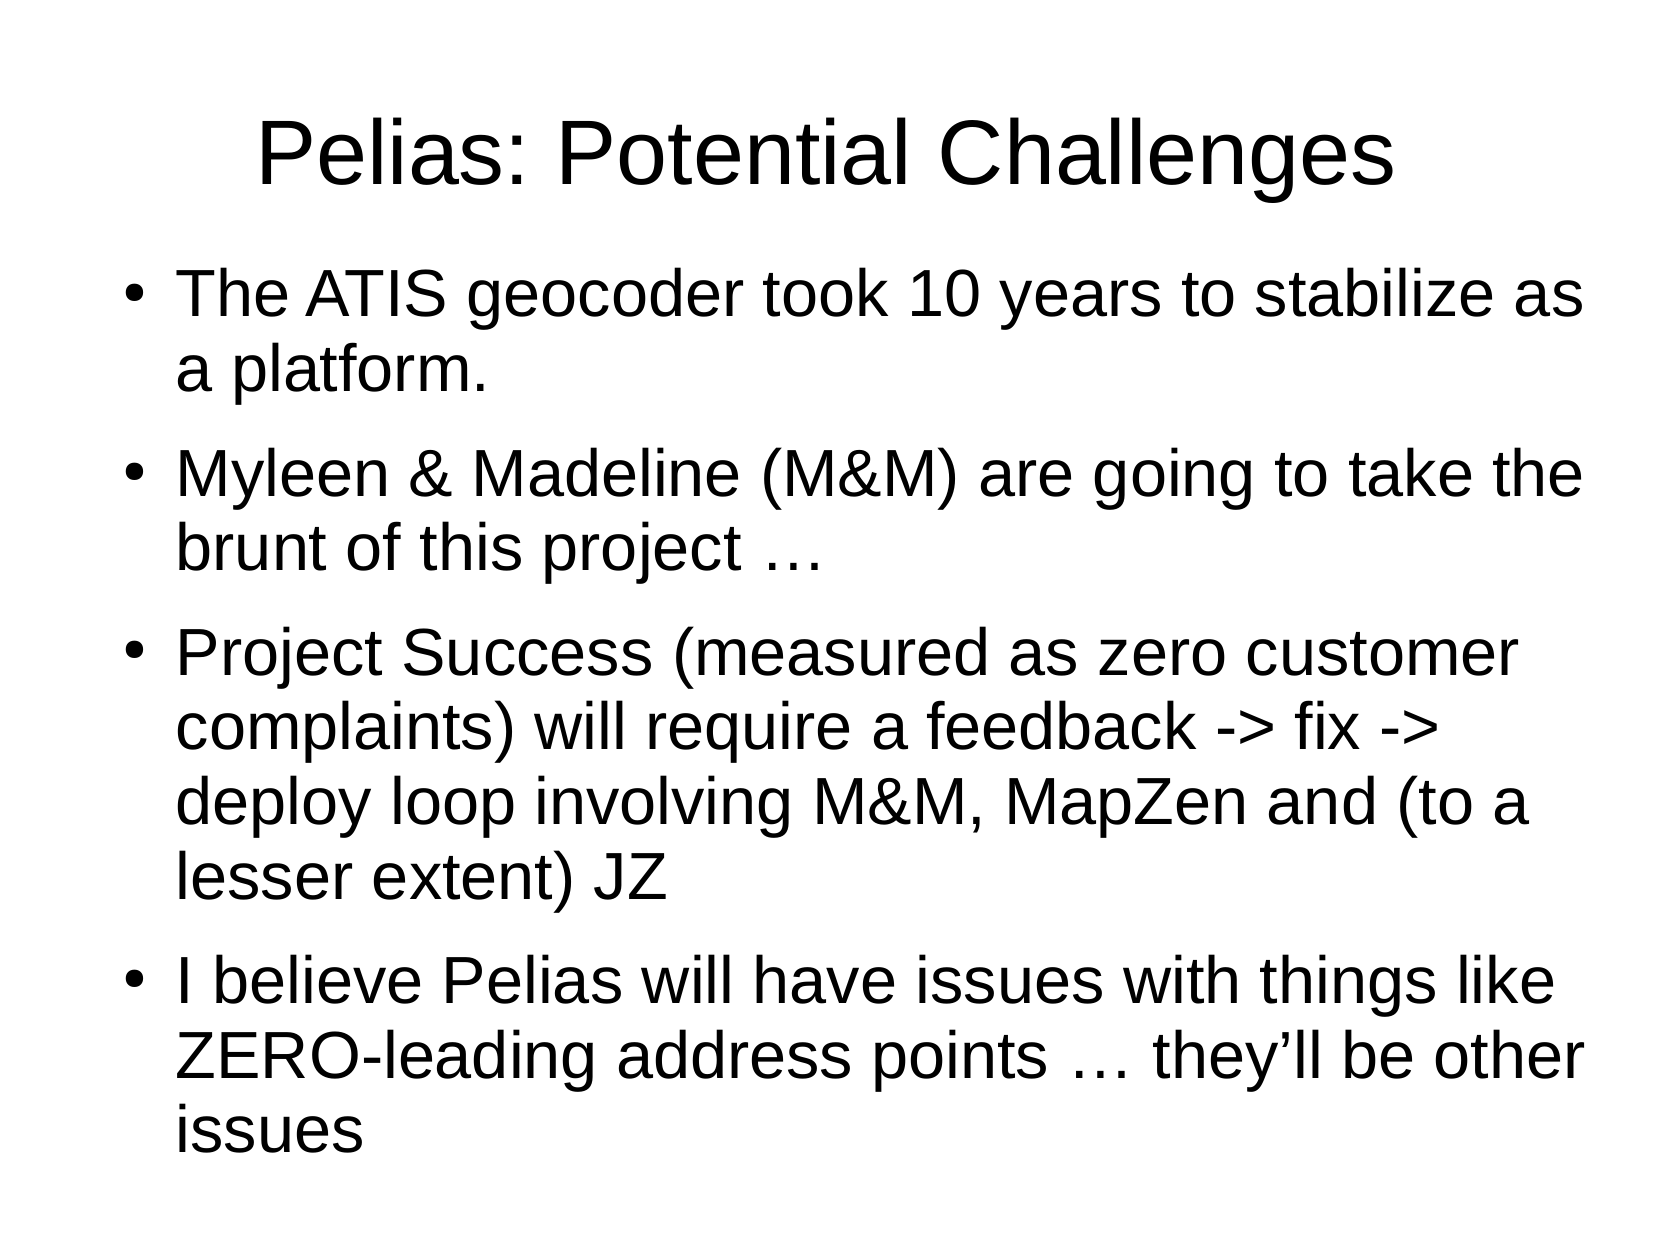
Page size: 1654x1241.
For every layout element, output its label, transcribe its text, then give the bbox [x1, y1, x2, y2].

list The ATIS geocoder took 10 years to stabilize as a platform. Myleen & Madeline (M&M) are going to take the brunt of this project … Project Success (measured as zero customer complaints) will require a feedback -> fix -> deploy loop involving M&M, MapZen and (to a lesser extent) JZ I believe Pelias will have issues with things like ZERO-leading address points … they’ll be other issues [105, 256, 1594, 1186]
title Pelias: Potential Challenges [82, 49, 1571, 257]
